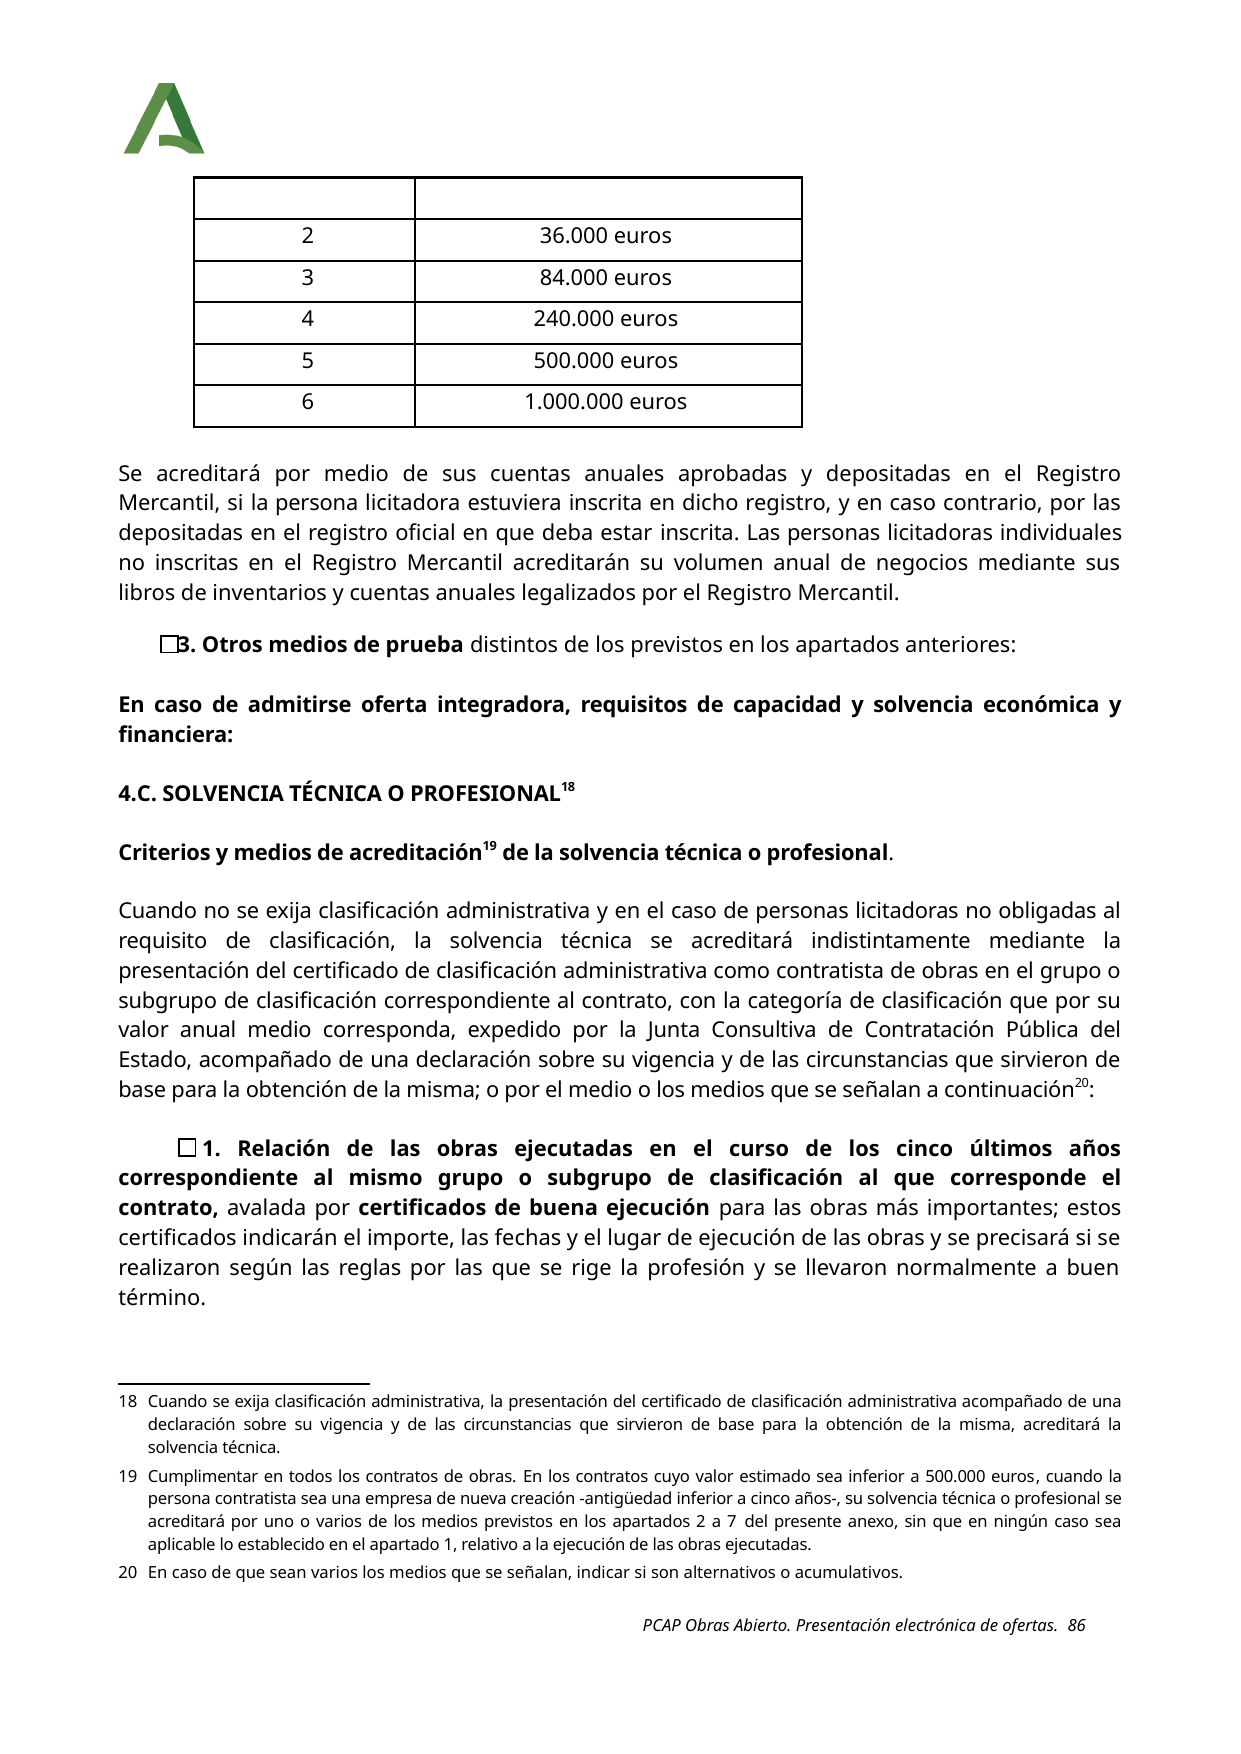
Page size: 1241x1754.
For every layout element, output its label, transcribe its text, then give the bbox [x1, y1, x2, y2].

table_cell 4 [195, 303, 414, 343]
table_cell 3 [195, 262, 414, 301]
text 3. Otros medios de prueba distintos de los previstos en los apartados anteriores: [118, 629, 1122, 659]
picture [119, 78, 209, 158]
text Se acreditará por medio de sus cuentas anuales aprobadas y depositadas en el Registro Mercantil, si la persona licitadora estuviera inscrita en dicho registro, y en caso contrario, por las depositadas en el registro oficial en que deba estar inscrita. Las personas licitadoras individuales no inscritas en el Registro Mercantil acreditarán su volumen anual de negocios mediante sus libros de inventarios y cuentas anuales legalizados por el Registro Mercantil. [118, 458, 1122, 607]
table_cell [416, 179, 801, 218]
table_cell 500.000 euros [416, 345, 801, 384]
table_cell [195, 179, 414, 218]
table_cell 36.000 euros [416, 220, 801, 259]
table_cell 2 [195, 220, 414, 259]
table_cell 84.000 euros [416, 262, 801, 301]
table_cell 1.000.000 euros [416, 386, 801, 426]
text Cumplimentar en todos los contratos de obras. En los contratos cuyo valor estimado sea inferior a 500.000 euros, cuando la persona contratista sea una empresa de nueva creación -antigüedad inferior a cinco años-, su solvencia técnica o profesional se acreditará por uno o varios de los medios previstos en los apartados 2 a 7 del presente anexo, sin que en ningún caso sea aplicable lo establecido en el apartado 1, relativo a la ejecución de las obras ejecutadas. [118, 1464, 1122, 1555]
table_cell 5 [195, 345, 414, 384]
text Cuando se exija clasificación administrativa, la presentación del certificado de clasificación administrativa acompañado de una declaración sobre su vigencia y de las circunstancias que sirvieron de base para la obtención de la misma, acreditará la solvencia técnica. [118, 1390, 1122, 1458]
table_cell 240.000 euros [416, 303, 801, 343]
text Criterios y medios de acreditación de la solvencia técnica o profesional. [118, 837, 1122, 867]
text 4.C. SOLVENCIA TÉCNICA O PROFESIONAL [118, 778, 1122, 808]
text Cuando no se exija clasificación administrativa y en el caso de personas licitadoras no obligadas al requisito de clasificación, la solvencia técnica se acreditará indistintamente mediante la presentación del certificado de clasificación administrativa como contratista de obras en el grupo o subgrupo de clasificación correspondiente al contrato, con la categoría de clasificación que por su valor anual medio corresponda, expedido por la Junta Consultiva de Contratación Pública del Estado, acompañado de una declaración sobre su vigencia y de las circunstancias que sirvieron de base para la obtención de la misma; o por el medio o los medios que se señalan a continuación: [118, 895, 1122, 1104]
text En caso de que sean varios los medios que se señalan, indicar si son alternativos o acumulativos. [118, 1561, 1122, 1584]
table_cell 6 [195, 386, 414, 426]
text 1. Relación de las obras ejecutadas en el curso de los cinco últimos años correspondiente al mismo grupo o subgrupo de clasificación al que corresponde el contrato, avalada por certificados de buena ejecución para las obras más importantes; estos certificados indicarán el importe, las fechas y el lugar de ejecución de las obras y se precisará si se realizaron según las reglas por las que se rige la profesión y se llevaron normalmente a buen término. [118, 1133, 1122, 1311]
text En caso de admitirse oferta integradora, requisitos de capacidad y solvencia económica y financiera: [118, 689, 1122, 748]
